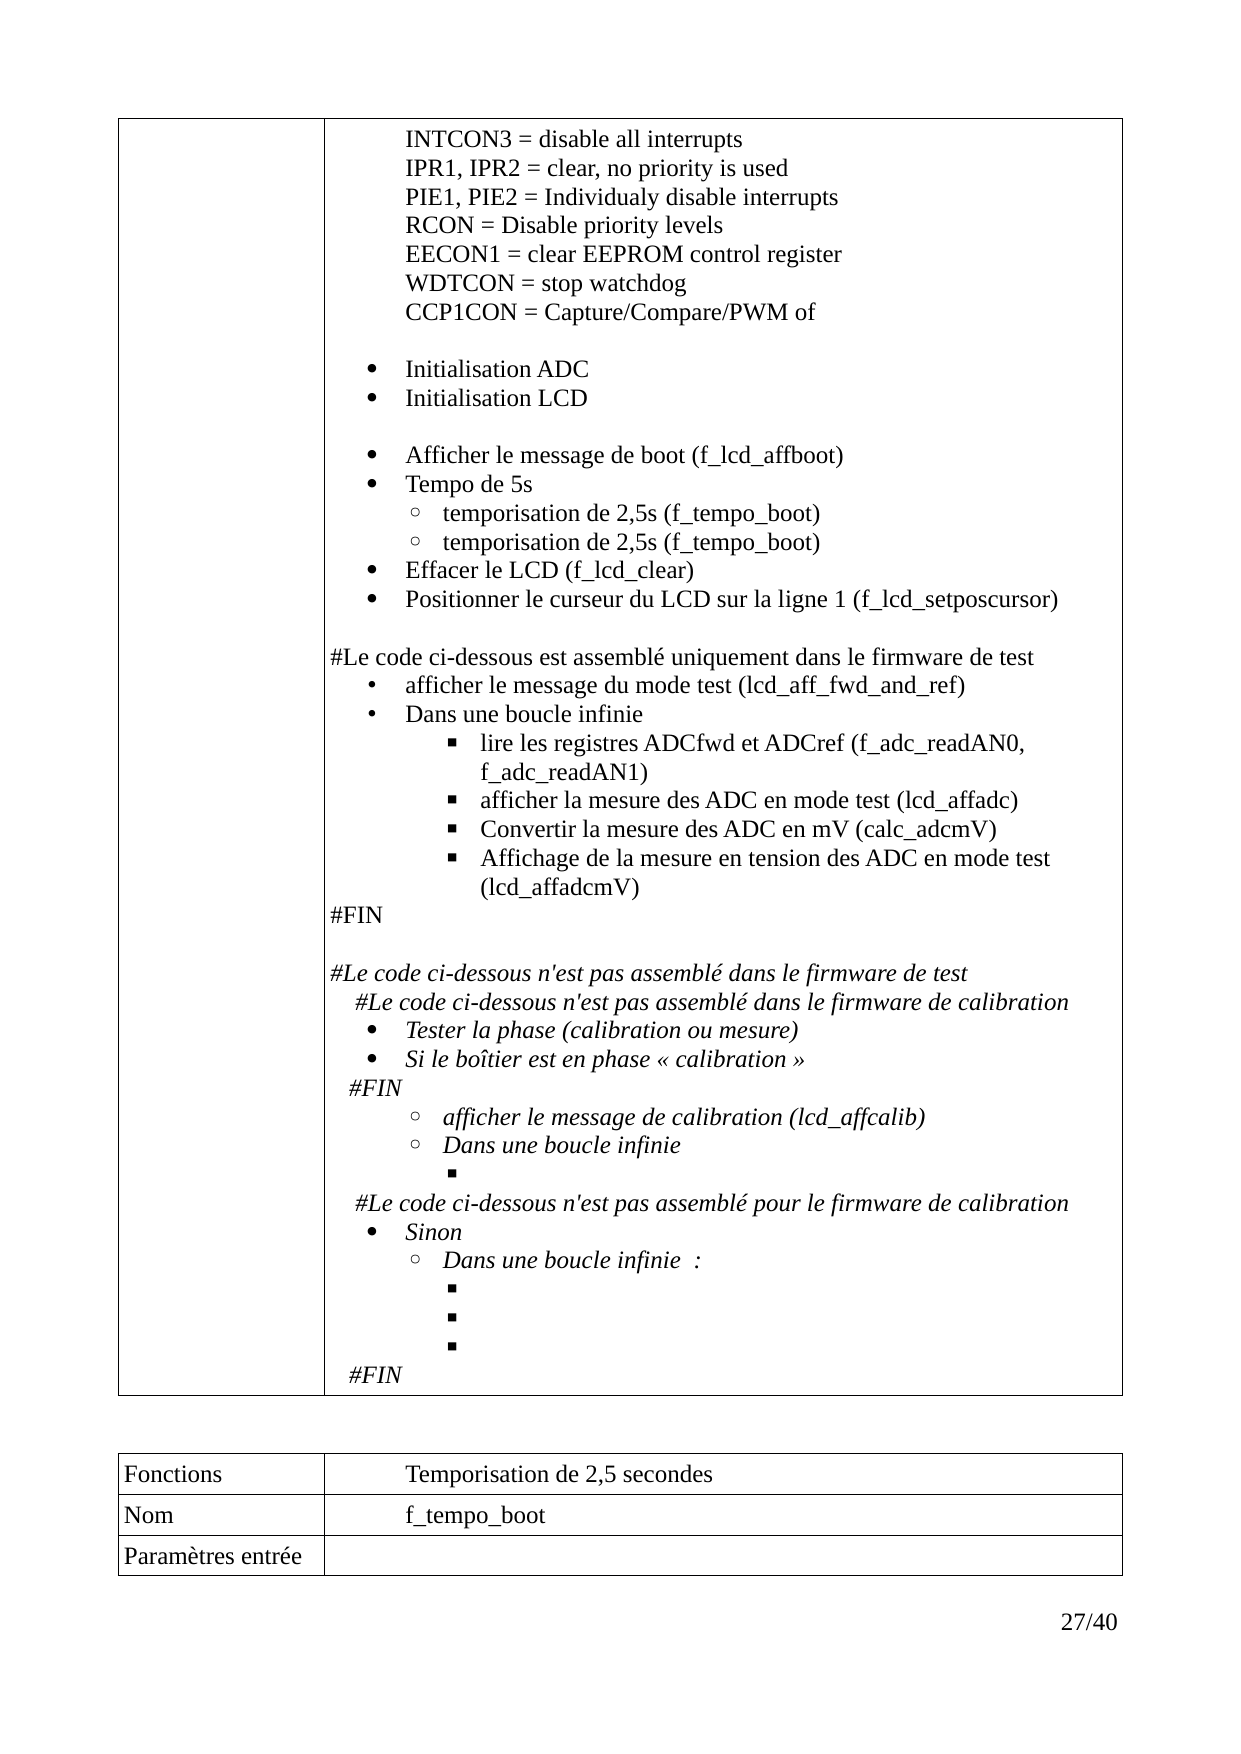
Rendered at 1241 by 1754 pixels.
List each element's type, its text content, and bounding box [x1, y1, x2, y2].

table_cell [325, 1536, 1122, 1575]
table_header Fonctions [119, 1454, 324, 1494]
table_cell Nom [119, 1495, 324, 1534]
table_cell f_tempo_boot [325, 1495, 1122, 1534]
table_cell [119, 119, 324, 1395]
table_header Temporisation de 2,5 secondes [325, 1454, 1122, 1494]
table_cell INTCON3 = disable all interrupts IPR1, IPR2 = clear, no priority is used PIE1, PIE2 = Individualy disable interrupts RCON = Disable priority levels EECON1 = clear EEPROM control register WDTCON = stop watchdog CCP1CON = Capture/Compare/PWM of Initialisation ADC Initialisation LCD Afficher le message de boot (f_lcd_affboot) Tempo de 5s temporisation de 2,5s (f_tempo_boot) temporisation de 2,5s (f_tempo_boot) Effacer le LCD (f_lcd_clear) Positionner le curseur du LCD sur la ligne 1 (f_lcd_setposcursor) #Le code ci-dessous est assemblé uniquement dans le firmware de test afficher le message du mode test (lcd_aff_fwd_and_ref) Dans une boucle infinie lire les registres ADCfwd et ADCref (f_adc_readAN0, f_adc_readAN1) afficher la mesure des ADC en mode test (lcd_affadc) Convertir la mesure des ADC en mV (calc_adcmV) Affichage de la mesure en tension des ADC en mode test (lcd_affadcmV) #FIN #Le code ci-dessous n'est pas assemblé dans le firmware de test #Le code ci-dessous n'est pas assemblé dans le firmware de calibration Tester la phase (calibration ou mesure) Si le boîtier est en phase « calibration » #FIN afficher le message de calibration (lcd_affcalib) Dans une boucle infinie #Le code ci-dessous n'est pas assemblé pour le firmware de calibration Sinon Dans une boucle infinie : #FIN [325, 119, 1122, 1395]
table_cell Paramètres entrée [119, 1536, 324, 1575]
